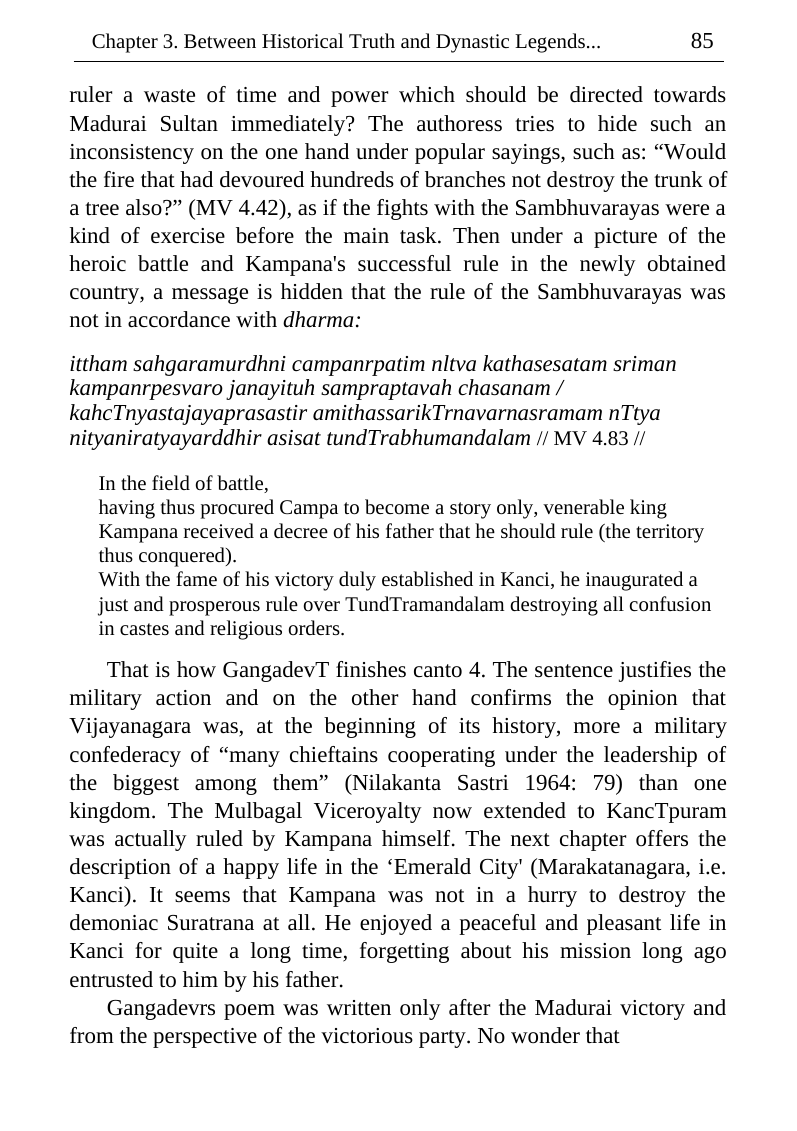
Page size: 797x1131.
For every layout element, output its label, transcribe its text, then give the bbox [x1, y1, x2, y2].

text With the fame of his victory duly established in Kanci, he inaugurated a just and prosperous rule over TundTramandalam destroying all confusion in castes and religious orders. [98, 567, 728, 639]
text In the field of battle, [69, 471, 728, 495]
text Chapter 3. Between Historical Truth and Dynastic Legends... 85 [92, 27, 726, 53]
text having thus procured Campa to become a story only, venerable king Kampana received a decree of his father that he should rule (the territory thus conquered). [98, 495, 728, 567]
text ruler a waste of time and power which should be directed towards Madurai Sultan immediately? The authoress tries to hide such an inconsistency on the one hand under popular sayings, such as: “Would the fire that had devoured hundreds of branches not de­stroy the trunk of a tree also?” (MV 4.42), as if the fights with the Sambhuvarayas were a kind of exercise before the main task. Then under a picture of the heroic battle and Kampana's successful rule in the newly obtained country, a message is hidden that the rule of the Sambhuvarayas was not in accordance with dharma: [69, 81, 728, 333]
text ittham sahgaramurdhni campanrpatim nltva kathasesatam sriman kampanrpesvaro janayituh sampraptavah chasanam / kahcTnyastajayaprasastir amithassarikTrnavarnasramam nTtya nityaniratyayarddhir asisat tundTrabhumandalam // MV 4.83 // [69, 351, 728, 450]
text That is how GangadevT finishes canto 4. The sentence justifies the military action and on the other hand confirms the opinion that Vijayanagara was, at the beginning of its history, more a military confederacy of “many chieftains cooperating under the leadership of the biggest among them” (Nilakanta Sastri 1964: 79) than one kingdom. The Mulbagal Viceroyalty now extended to KancTpuram was actually ruled by Kampana himself. The next chapter offers the description of a happy life in the ‘Emerald City' (Marakatanagara, i.e. Kanci). It seems that Kampana was not in a hurry to destroy the demoniac Suratrana at all. He enjoyed a peaceful and pleasant life in Kanci for quite a long time, forgetting about his mission long ago entrusted to him by his father. [69, 656, 728, 992]
text Gangadevrs poem was written only after the Madurai victory and from the perspective of the victorious party. No wonder that [69, 994, 728, 1048]
